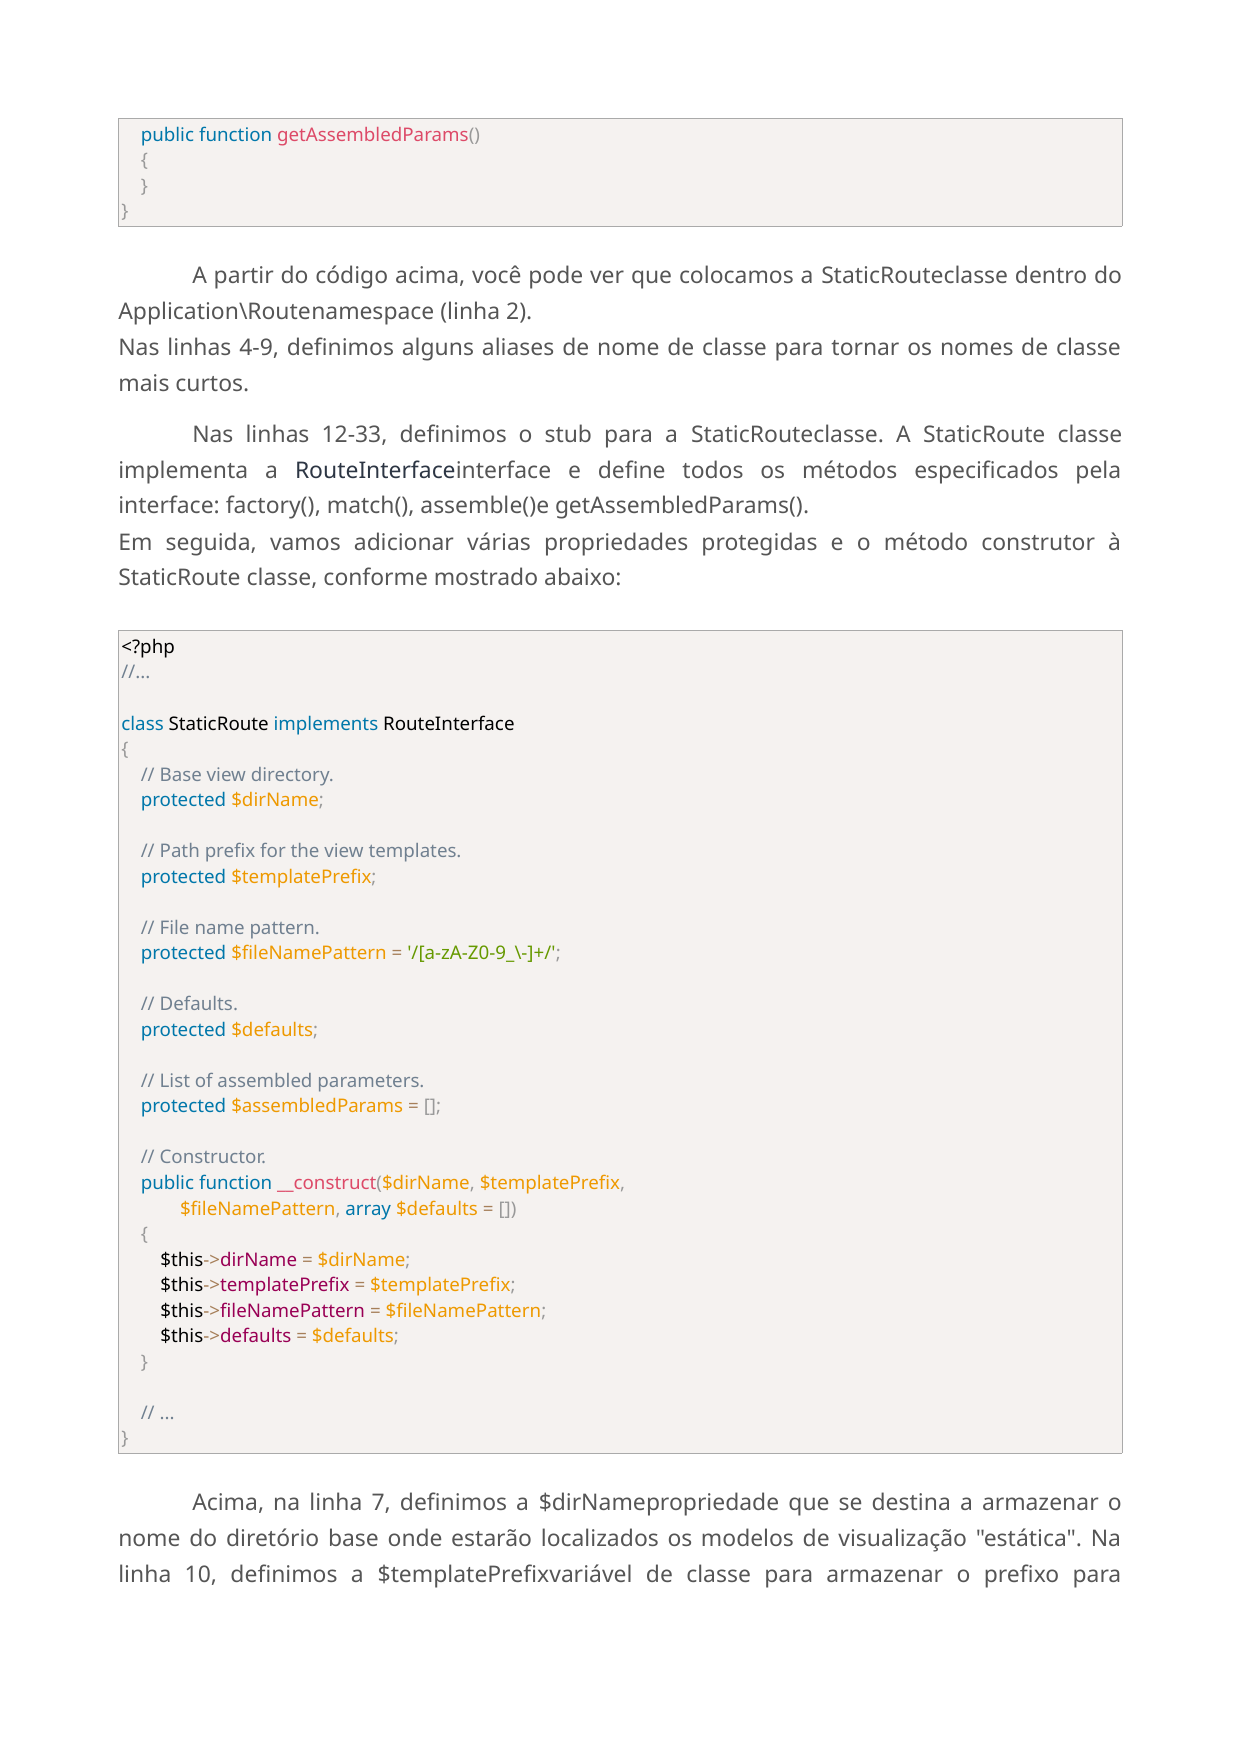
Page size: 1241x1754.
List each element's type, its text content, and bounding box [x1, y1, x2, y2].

text // List of assembled parameters. [119, 1064, 1122, 1090]
text $this->defaults = $defaults; [119, 1319, 1122, 1345]
text protected $templatePrefix; [119, 860, 1122, 886]
text Nas linhas 12-33, definimos o stub para a StaticRouteclasse. A StaticRoute classe implementa a RouteInterfaceinterface e define todos os métodos especificados pela interface: factory(), match(), assemble()e getAssembledParams(). [118, 418, 1122, 521]
text public function __construct($dirName, $templatePrefix, [119, 1166, 1122, 1192]
text Nas linhas 4-9, definimos alguns aliases de nome de classe para tornar os nomes de classe mais curtos. [118, 331, 1122, 398]
text // Constructor. [119, 1141, 1122, 1166]
text $this->dirName = $dirName; [119, 1243, 1122, 1268]
text } [119, 169, 1122, 195]
text } [119, 1421, 1122, 1453]
text } [119, 195, 1122, 226]
text //... [119, 656, 1122, 681]
text // Base view directory. [119, 758, 1122, 783]
text $this->templatePrefix = $templatePrefix; [119, 1268, 1122, 1294]
text Em seguida, vamos adicionar várias propriedades protegidas e o método construtor à StaticRoute classe, conforme mostrado abaixo: [118, 525, 1122, 593]
text // File name pattern. [119, 911, 1122, 937]
text protected $defaults; [119, 1013, 1122, 1039]
text } [119, 1345, 1122, 1370]
text protected $fileNamePattern = '/[a-zA-Z0-9_\-]+/'; [119, 937, 1122, 962]
text { [119, 144, 1122, 169]
text protected $dirName; [119, 783, 1122, 809]
text protected $assembledParams = []; [119, 1090, 1122, 1115]
text { [119, 1217, 1122, 1243]
text // Path prefix for the view templates. [119, 834, 1122, 860]
text // Defaults. [119, 988, 1122, 1013]
text class StaticRoute implements RouteInterface [119, 707, 1122, 732]
text // ... [119, 1396, 1122, 1421]
text public function getAssembledParams() [119, 119, 1122, 144]
text $fileNamePattern, array $defaults = []) [119, 1192, 1122, 1217]
text { [119, 732, 1122, 758]
text $this->fileNamePattern = $fileNamePattern; [119, 1294, 1122, 1319]
text Acima, na linha 7, definimos a $dirNamepropriedade que se destina a armazenar o nome do diretório base onde estarão localizados os modelos de visualização "estática". Na linha 10, definimos a $templatePrefixvariável de classe para armazenar o prefixo para [118, 1486, 1122, 1589]
text A partir do código acima, você pode ver que colocamos a StaticRouteclasse dentro do Application\Routenamespace (linha 2). [118, 259, 1122, 326]
text <?php [119, 631, 1122, 656]
